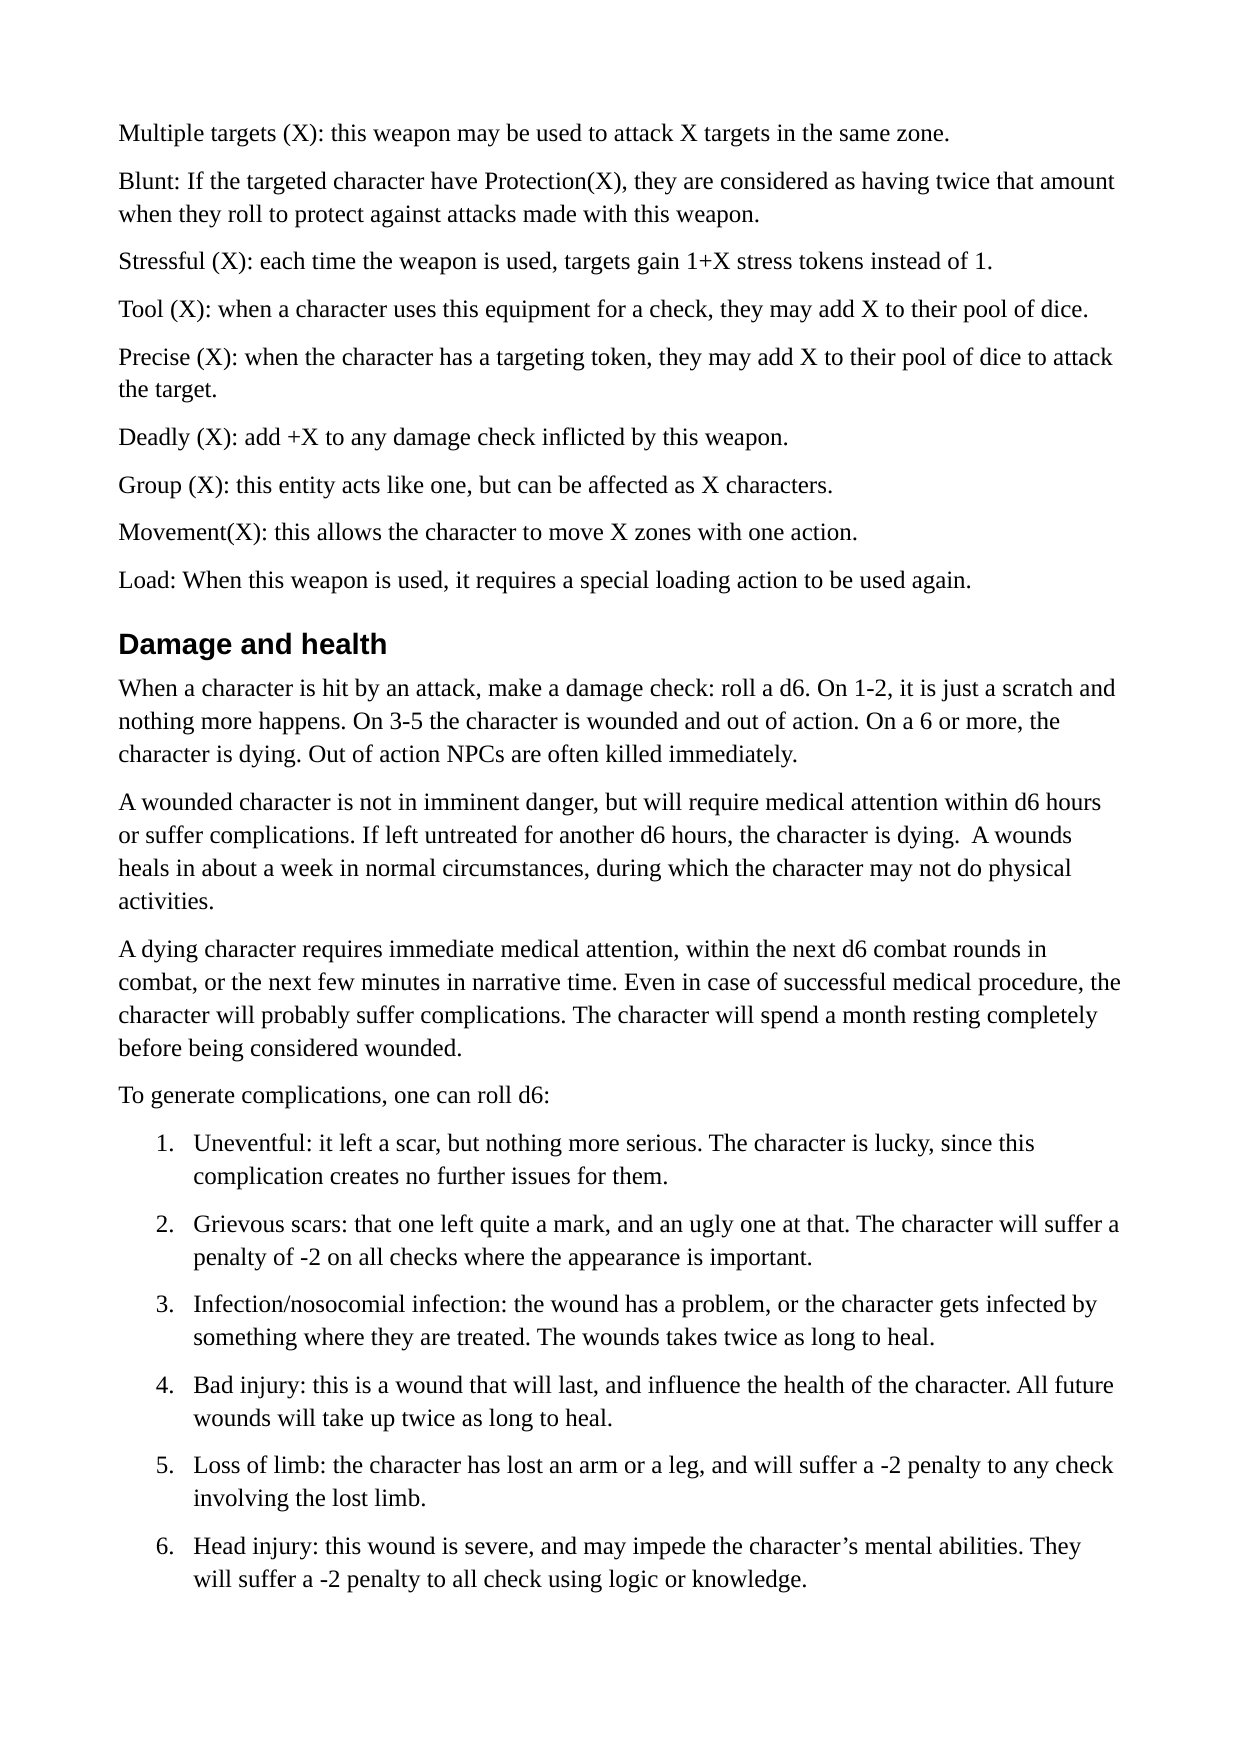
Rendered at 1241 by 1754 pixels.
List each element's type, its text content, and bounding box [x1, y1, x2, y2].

text Precise (X): when the character has a targeting token, they may add X to their pool of dice to attack the target. [118, 342, 1122, 403]
text Blunt: If the targeted character have Protection(X), they are considered as having twice that amount when they roll to protect against attacks made with this weapon. [118, 166, 1122, 227]
text A dying character requires immediate medical attention, within the next d6 combat rounds in combat, or the next few minutes in narrative time. Even in case of successful medical procedure, the character will probably suffer complications. The character will spend a month resting completely before being considered wounded. [118, 934, 1122, 1062]
list Loss of limb: the character has lost an arm or a leg, and will suffer a -2 penalty to any check involving the lost limb. [156, 1451, 1122, 1512]
text Deadly (X): add +X to any damage check inflicted by this weapon. [118, 422, 1122, 451]
text Load: When this weapon is used, it requires a special loading action to be used again. [118, 565, 1122, 594]
text Multiple targets (X): this weapon may be used to attack X targets in the same zone. [118, 118, 1122, 147]
subtitle Damage and health [118, 627, 1122, 661]
text Tool (X): when a character uses this equipment for a check, they may add X to their pool of dice. [118, 294, 1122, 323]
text Stressful (X): each time the weapon is used, targets gain 1+X stress tokens instead of 1. [118, 246, 1122, 275]
text Group (X): this entity acts like one, but can be affected as X characters. [118, 470, 1122, 498]
text Movement(X): this allows the character to move X zones with one action. [118, 517, 1122, 546]
text To generate complications, one can roll d6: [118, 1080, 1122, 1109]
list Grievous scars: that one left quite a mark, and an ugly one at that. The character will suffer a penalty of -2 on all checks where the appearance is important. [156, 1209, 1122, 1270]
list Infection/nosocomial infection: the wound has a problem, or the character gets infected by something where they are treated. The wounds takes twice as long to heal. [156, 1289, 1122, 1351]
text When a character is hit by an attack, make a damage check: roll a d6. On 1-2, it is just a scratch and nothing more happens. On 3-5 the character is wounded and out of action. On a 6 or more, the character is dying. Out of action NPCs are often killed immediately. [118, 673, 1122, 768]
list Bad injury: this is a wound that will last, and influence the health of the character. All future wounds will take up twice as long to heal. [156, 1370, 1122, 1432]
list Uneventful: it left a scar, but nothing more serious. The character is lucky, since this complication creates no further issues for them. [156, 1128, 1122, 1190]
list Head injury: this wound is severe, and may impede the character’s mental abilities. They will suffer a -2 penalty to all check using logic or knowledge. [156, 1531, 1122, 1593]
text A wounded character is not in imminent danger, but will require medical attention within d6 hours or suffer complications. If left untreated for another d6 hours, the character is dying. A wounds heals in about a week in normal circumstances, during which the character may not do physical activities. [118, 787, 1122, 915]
